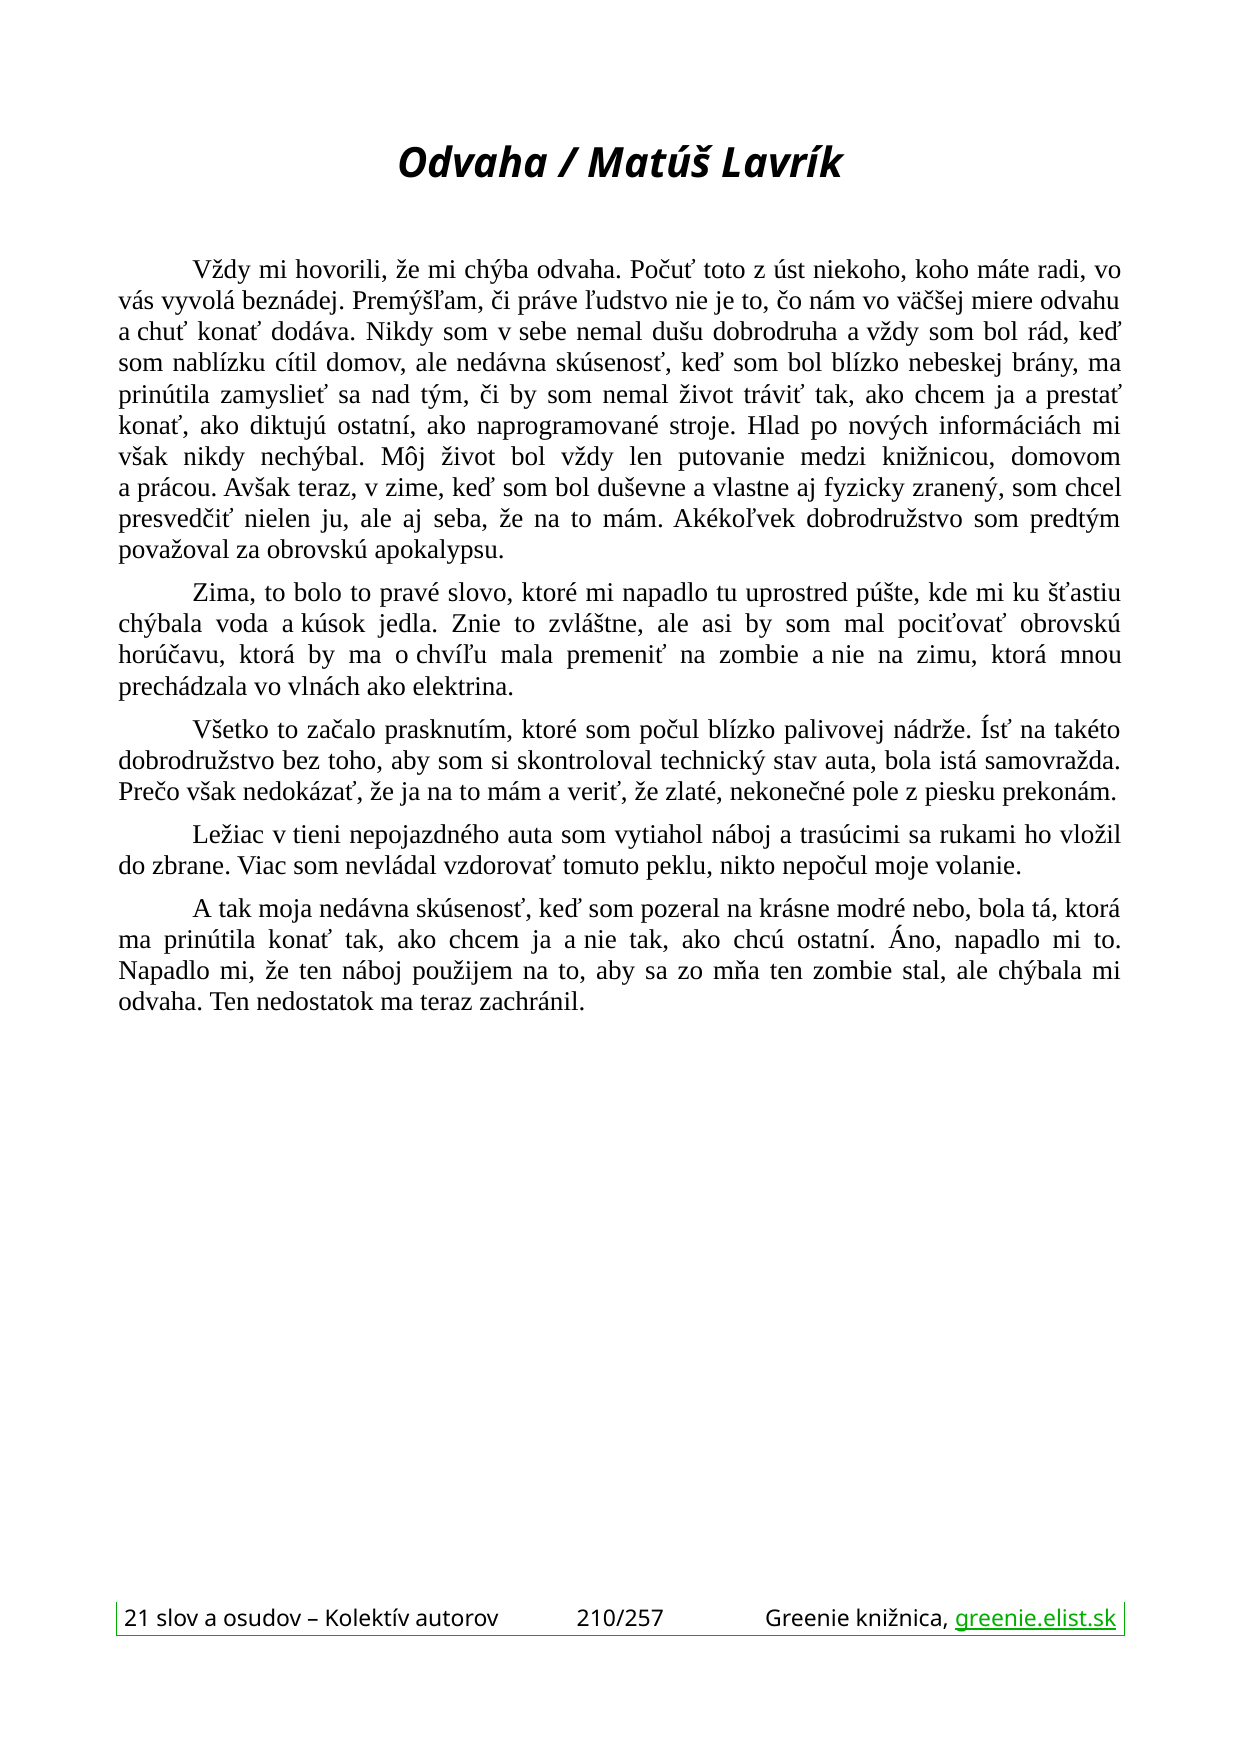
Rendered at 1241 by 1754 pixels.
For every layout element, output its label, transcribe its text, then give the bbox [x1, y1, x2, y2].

subtitle Odvaha / Matúš Lavrík [118, 133, 1122, 190]
text Vždy mi hovorili, že mi chýba odvaha. Počuť toto z úst niekoho, koho máte radi, vo vás vyvolá beznádej. Premýšľam, či práve ľudstvo nie je to, čo nám vo väčšej miere odvahu a chuť konať dodáva. Nikdy som v sebe nemal dušu dobrodruha a vždy som bol rád, keď som nablízku cítil domov, ale nedávna skúsenosť, keď som bol blízko nebeskej brány, ma prinútila zamyslieť sa nad tým, či by som nemal život tráviť tak, ako chcem ja a prestať konať, ako diktujú ostatní, ako naprogramované stroje. Hlad po nových informáciách mi však nikdy nechýbal. Môj život bol vždy len putovanie medzi knižnicou, domovom a prácou. Avšak teraz, v zime, keď som bol duševne a vlastne aj fyzicky zranený, som chcel presvedčiť nielen ju, ale aj seba, že na to mám. Akékoľvek dobrodružstvo som predtým považoval za obrovskú apokalypsu. [118, 253, 1122, 564]
text Zima, to bolo to pravé slovo, ktoré mi napadlo tu uprostred púšte, kde mi ku šťastiu chýbala voda a kúsok jedla. Znie to zvláštne, ale asi by som mal pociťovať obrovskú horúčavu, ktorá by ma o chvíľu mala premeniť na zombie a nie na zimu, ktorá mnou prechádzala vo vlnách ako elektrina. [118, 576, 1122, 701]
text A tak moja nedávna skúsenosť, keď som pozeral na krásne modré nebo, bola tá, ktorá ma prinútila konať tak, ako chcem ja a nie tak, ako chcú ostatní. Áno, napadlo mi to. Napadlo mi, že ten náboj použijem na to, aby sa zo mňa ten zombie stal, ale chýbala mi odvaha. Ten nedostatok ma teraz zachránil. [118, 892, 1122, 1017]
text Ležiac v tieni nepojazdného auta som vytiahol náboj a trasúcimi sa rukami ho vložil do zbrane. Viac som nevládal vzdorovať tomuto peklu, nikto nepočul moje volanie. [118, 818, 1122, 880]
text Všetko to začalo prasknutím, ktoré som počul blízko palivovej nádrže. Ísť na takéto dobrodružstvo bez toho, aby som si skontroloval technický stav auta, bola istá samovražda. Prečo však nedokázať, že ja na to mám a veriť, že zlaté, nekonečné pole z piesku prekonám. [118, 713, 1122, 806]
